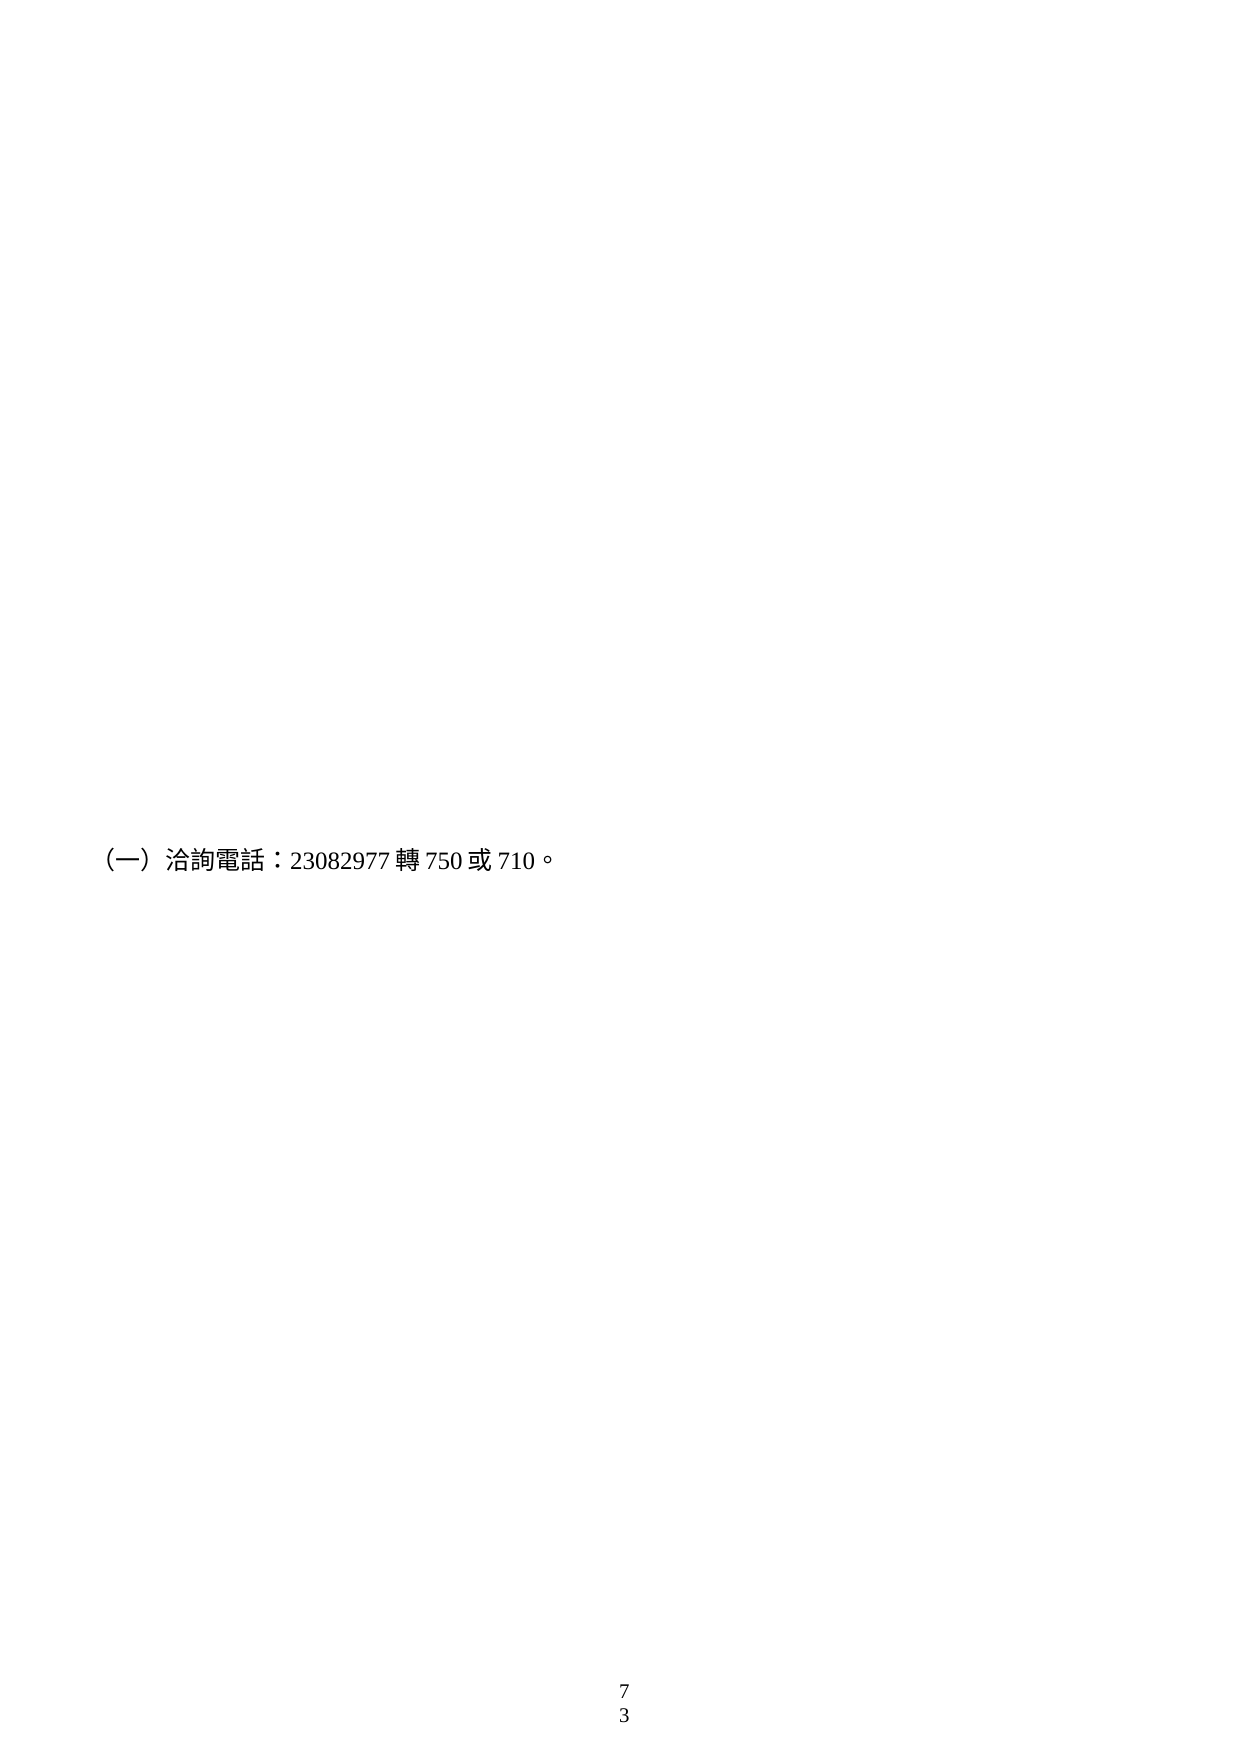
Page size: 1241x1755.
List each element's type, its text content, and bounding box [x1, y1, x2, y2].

text （一）洽詢電話：23082977轉750或710。 [75, 841, 1165, 877]
